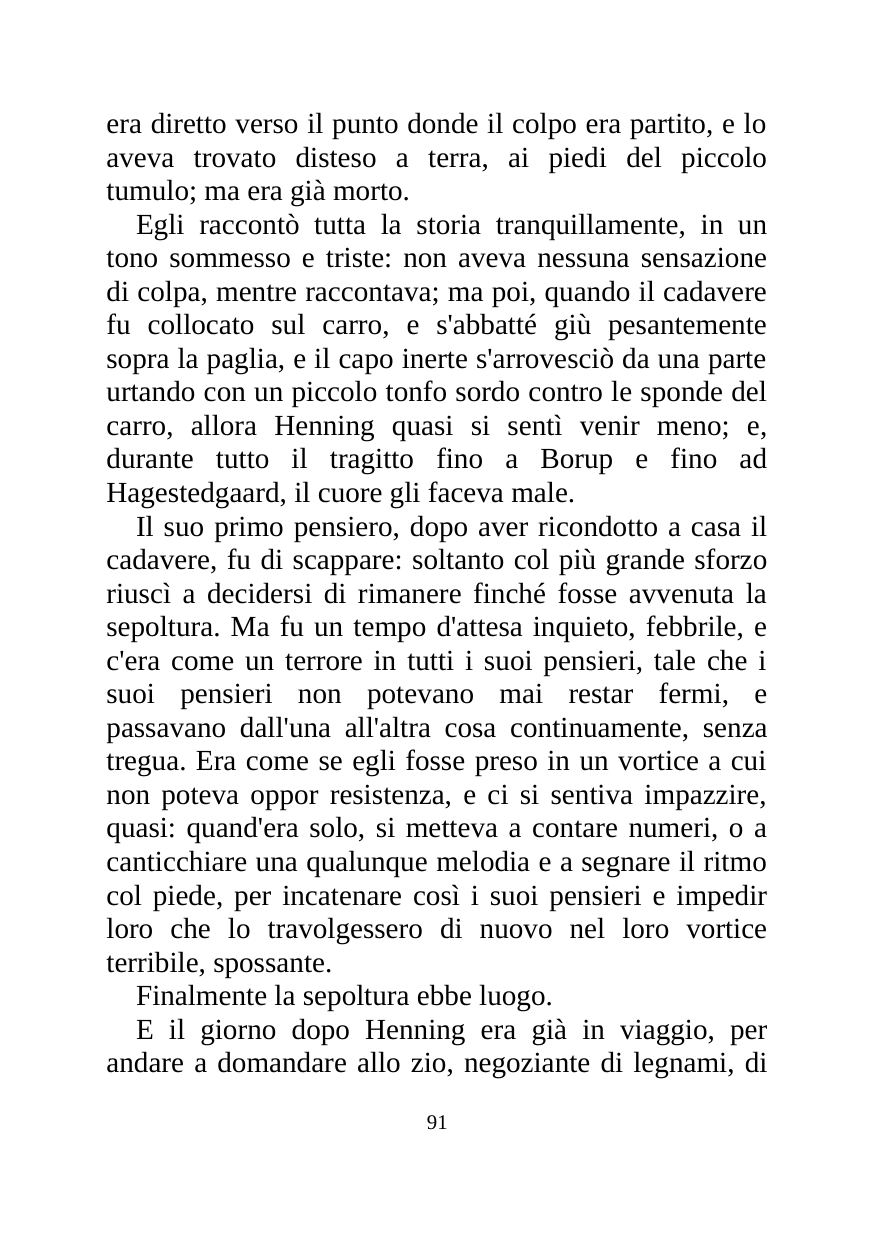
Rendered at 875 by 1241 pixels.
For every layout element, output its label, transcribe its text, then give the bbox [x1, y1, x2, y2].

text Egli raccontò tutta la storia tranquillamente, in un tono sommesso e triste: non aveva nessuna sensazione di colpa, mentre raccontava; ma poi, quando il cadavere fu collocato sul carro, e s'abbatté giù pesantemente sopra la paglia, e il capo inerte s'arrovesciò da una parte urtando con un piccolo tonfo sordo contro le sponde del carro, allora Henning quasi si sentì venir meno; e, durante tutto il tragitto fino a Borup e fino ad Hagestedgaard, il cuore gli faceva male. [106, 207, 768, 509]
text era diretto verso il punto donde il colpo era partito, e lo aveva trovato disteso a terra, ai piedi del piccolo tumulo; ma era già morto. [106, 106, 768, 207]
text Finalmente la sepoltura ebbe luogo. [106, 978, 768, 1012]
text E il giorno dopo Henning era già in viaggio, per andare a domandare allo zio, negoziante di legnami, di [106, 1012, 768, 1079]
text Il suo primo pensiero, dopo aver ricondotto a casa il cadavere, fu di scappare: soltanto col più grande sforzo riuscì a decidersi di rimanere finché fosse avvenuta la sepoltura. Ma fu un tempo d'attesa inquieto, febbrile, e c'era come un terrore in tutti i suoi pensieri, tale che i suoi pensieri non potevano mai restar fermi, e passavano dall'una all'altra cosa continuamente, senza tregua. Era come se egli fosse preso in un vortice a cui non poteva oppor resistenza, e ci si sentiva impazzire, quasi: quand'era solo, si metteva a contare numeri, o a canticchiare una qualunque melodia e a segnare il ritmo col piede, per incatenare così i suoi pensieri e impedir loro che lo travolgessero di nuovo nel loro vortice terribile, spossante. [106, 509, 768, 978]
